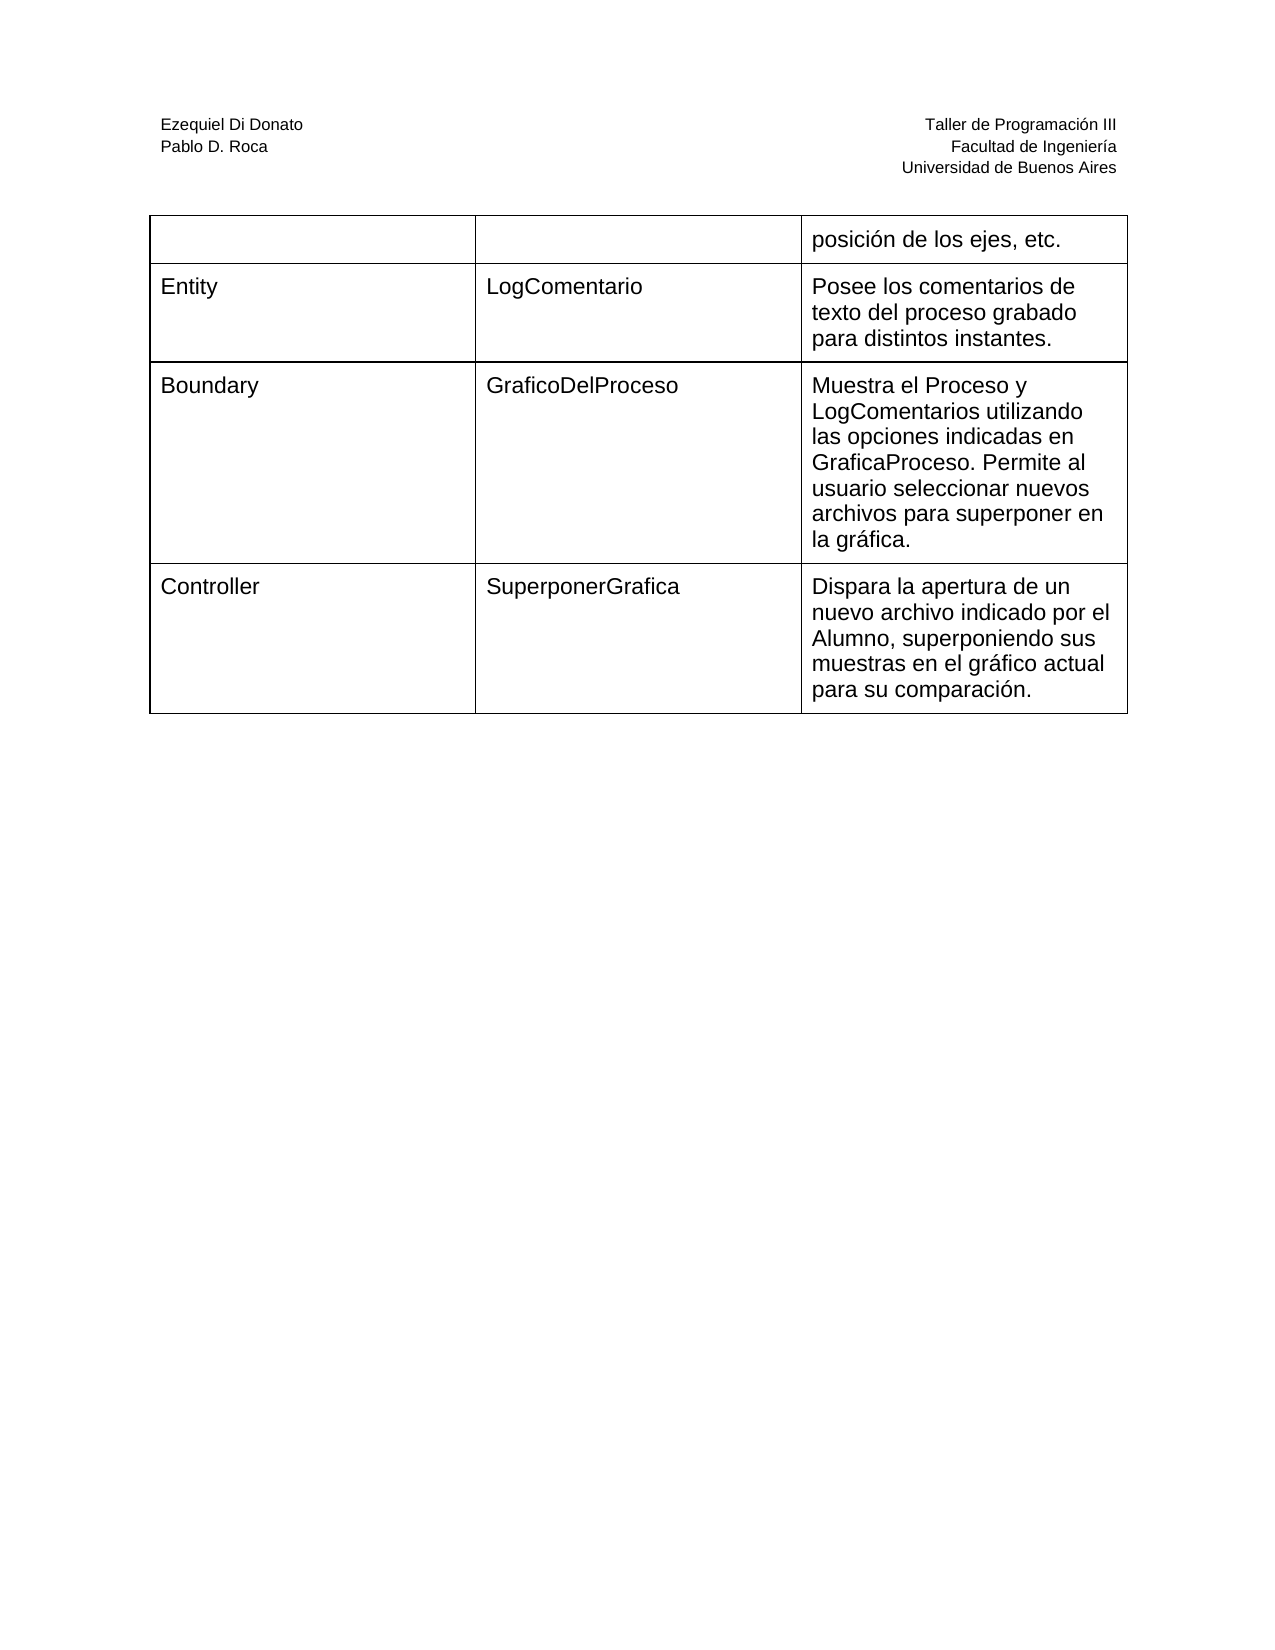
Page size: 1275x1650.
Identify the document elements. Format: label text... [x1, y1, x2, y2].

table_cell Posee los comentarios de texto del proceso grabado para distintos instantes. [802, 264, 1127, 361]
table_cell GraficoDelProceso [476, 363, 801, 563]
table_cell Boundary [151, 363, 475, 563]
table_cell Muestra el Proceso y LogComentarios utilizando las opciones indicadas en GraficaProceso. Permite al usuario seleccionar nuevos archivos para superponer en la gráfica. [802, 363, 1127, 563]
table_cell [151, 216, 475, 263]
table_cell posición de los ejes, etc. [802, 216, 1127, 263]
table_cell [476, 216, 801, 263]
table_cell Controller [151, 564, 475, 713]
table_cell SuperponerGrafica [476, 564, 801, 713]
table_cell LogComentario [476, 264, 801, 361]
table_cell Entity [151, 264, 475, 361]
table_cell Dispara la apertura de un nuevo archivo indicado por el Alumno, superponiendo sus muestras en el gráfico actual para su comparación. [802, 564, 1127, 713]
